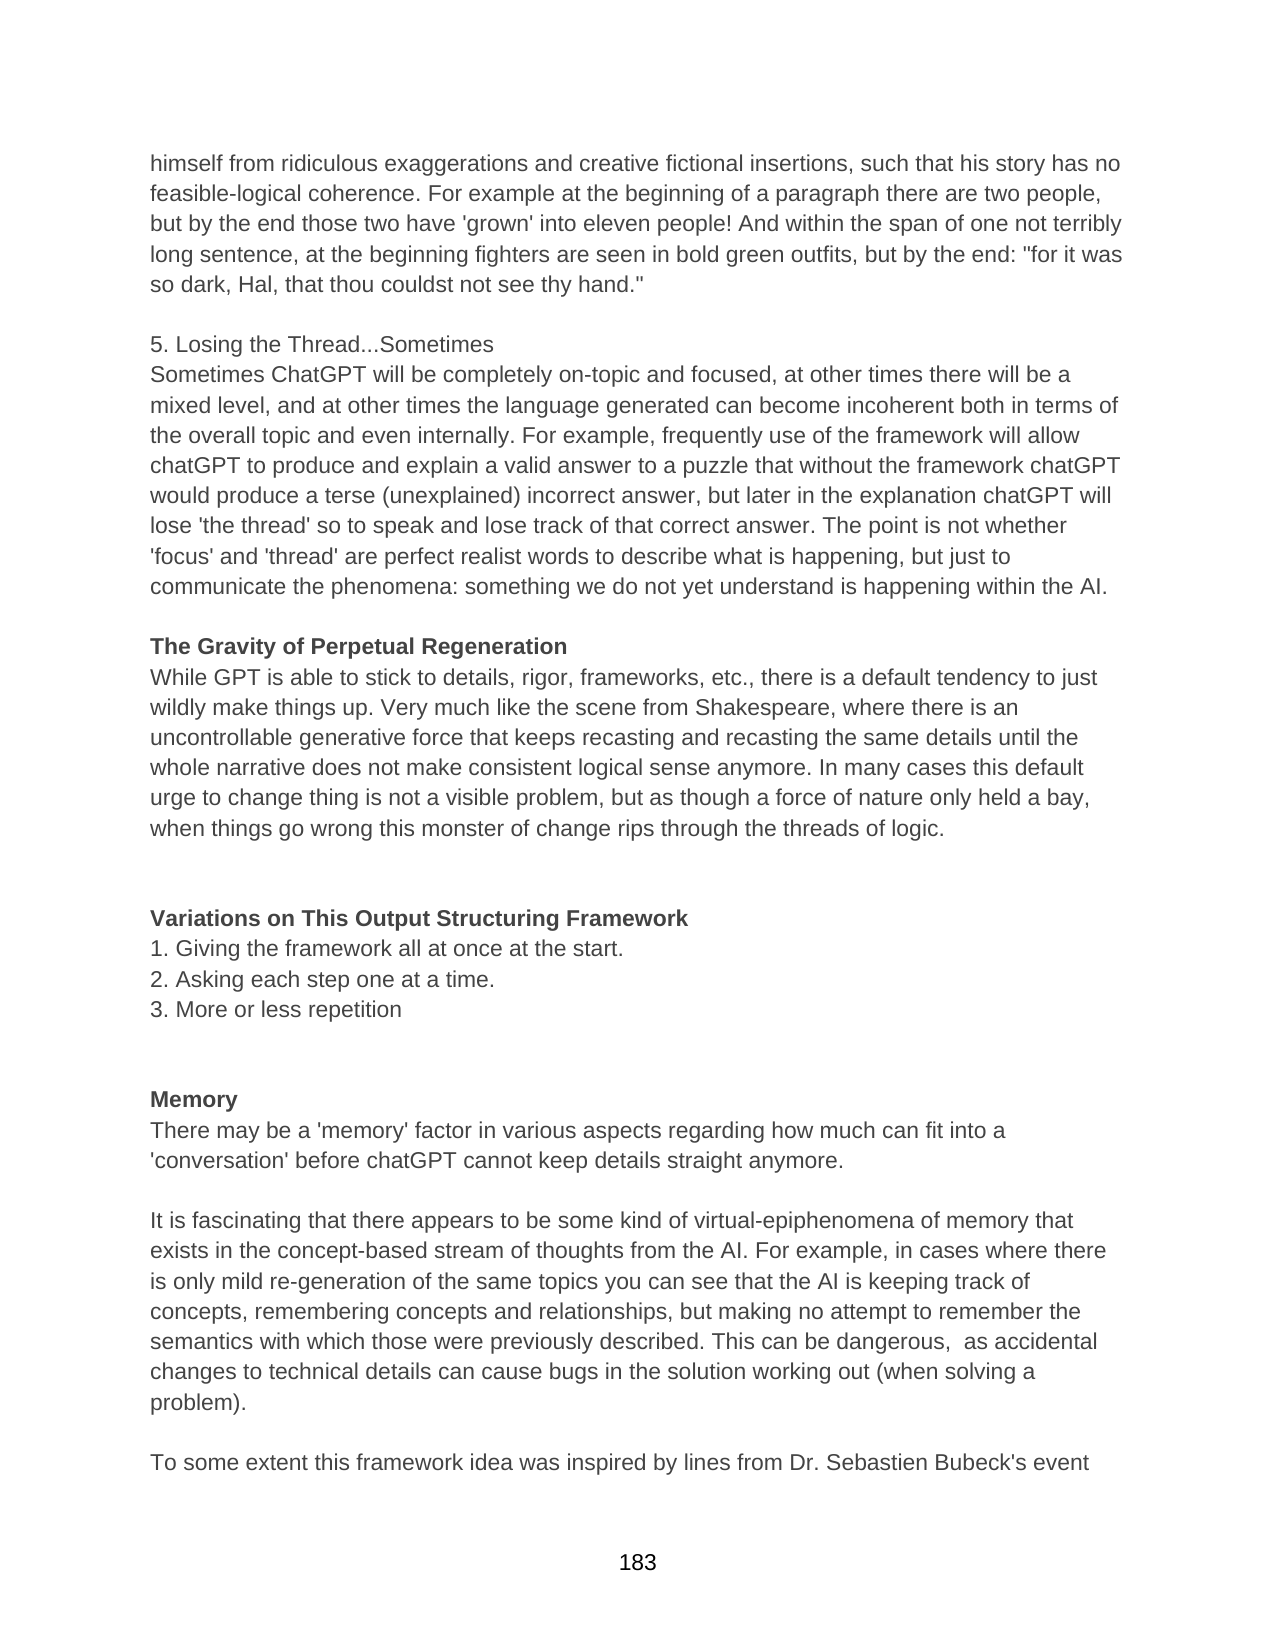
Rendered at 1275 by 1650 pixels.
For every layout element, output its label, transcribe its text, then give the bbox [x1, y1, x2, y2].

text 5. Losing the Thread...Sometimes [150, 331, 1125, 358]
text 2. Asking each step one at a time. [150, 966, 1125, 992]
text The Gravity of Perpetual Regeneration [150, 633, 1125, 660]
text himself from ridiculous exaggerations and creative fictional insertions, such that his story has no feasible-logical coherence. For example at the beginning of a paragraph there are two people, but by the end those two have 'grown' into eleven people! And within the span of one not terribly long sentence, at the beginning fighters are seen in bold green outfits, but by the end: "for it was so dark, Hal, that thou couldst not see thy hand." [150, 150, 1125, 297]
text While GPT is able to stick to details, rigor, frameworks, etc., there is a default tendency to just wildly make things up. Very much like the scene from Shakespeare, where there is an uncontrollable generative force that keeps recasting and recasting the same details until the whole narrative does not make consistent logical sense anymore. In many cases this default urge to change thing is not a visible problem, but as though a force of nature only held a bay, when things go wrong this monster of change rips through the threads of logic. [150, 663, 1125, 841]
text 3. More or less repetition [150, 996, 1125, 1022]
text It is fascinating that there appears to be some kind of virtual-epiphenomena of memory that exists in the concept-based stream of thoughts from the AI. For example, in cases where there is only mild re-generation of the same topics you can see that the AI is keeping track of concepts, remembering concepts and relationships, but making no attempt to remember the semantics with which those were previously described. This can be dangerous, as accidental changes to technical details can cause bugs in the solution working out (when solving a problem). [150, 1207, 1125, 1415]
text Sometimes ChatGPT will be completely on-topic and focused, at other times there will be a mixed level, and at other times the language generated can become incoherent both in terms of the overall topic and even internally. For example, frequently use of the framework will allow chatGPT to produce and explain a valid answer to a puzzle that without the framework chatGPT would produce a terse (unexplained) incorrect answer, but later in the explanation chatGPT will lose 'the thread' so to speak and lose track of that correct answer. The point is not whether 'focus' and 'thread' are perfect realist words to describe what is happening, but just to communicate the phenomena: something we do not yet understand is happening within the AI. [150, 361, 1125, 599]
text To some extent this framework idea was inspired by lines from Dr. Sebastien Bubeck's event [150, 1449, 1125, 1475]
text Memory [150, 1086, 1125, 1113]
text 1. Giving the framework all at once at the start. [150, 935, 1125, 962]
text Variations on This Output Structuring Framework [150, 905, 1125, 932]
text There may be a 'memory' factor in various aspects regarding how much can fit into a 'conversation' before chatGPT cannot keep details straight anymore. [150, 1117, 1125, 1173]
